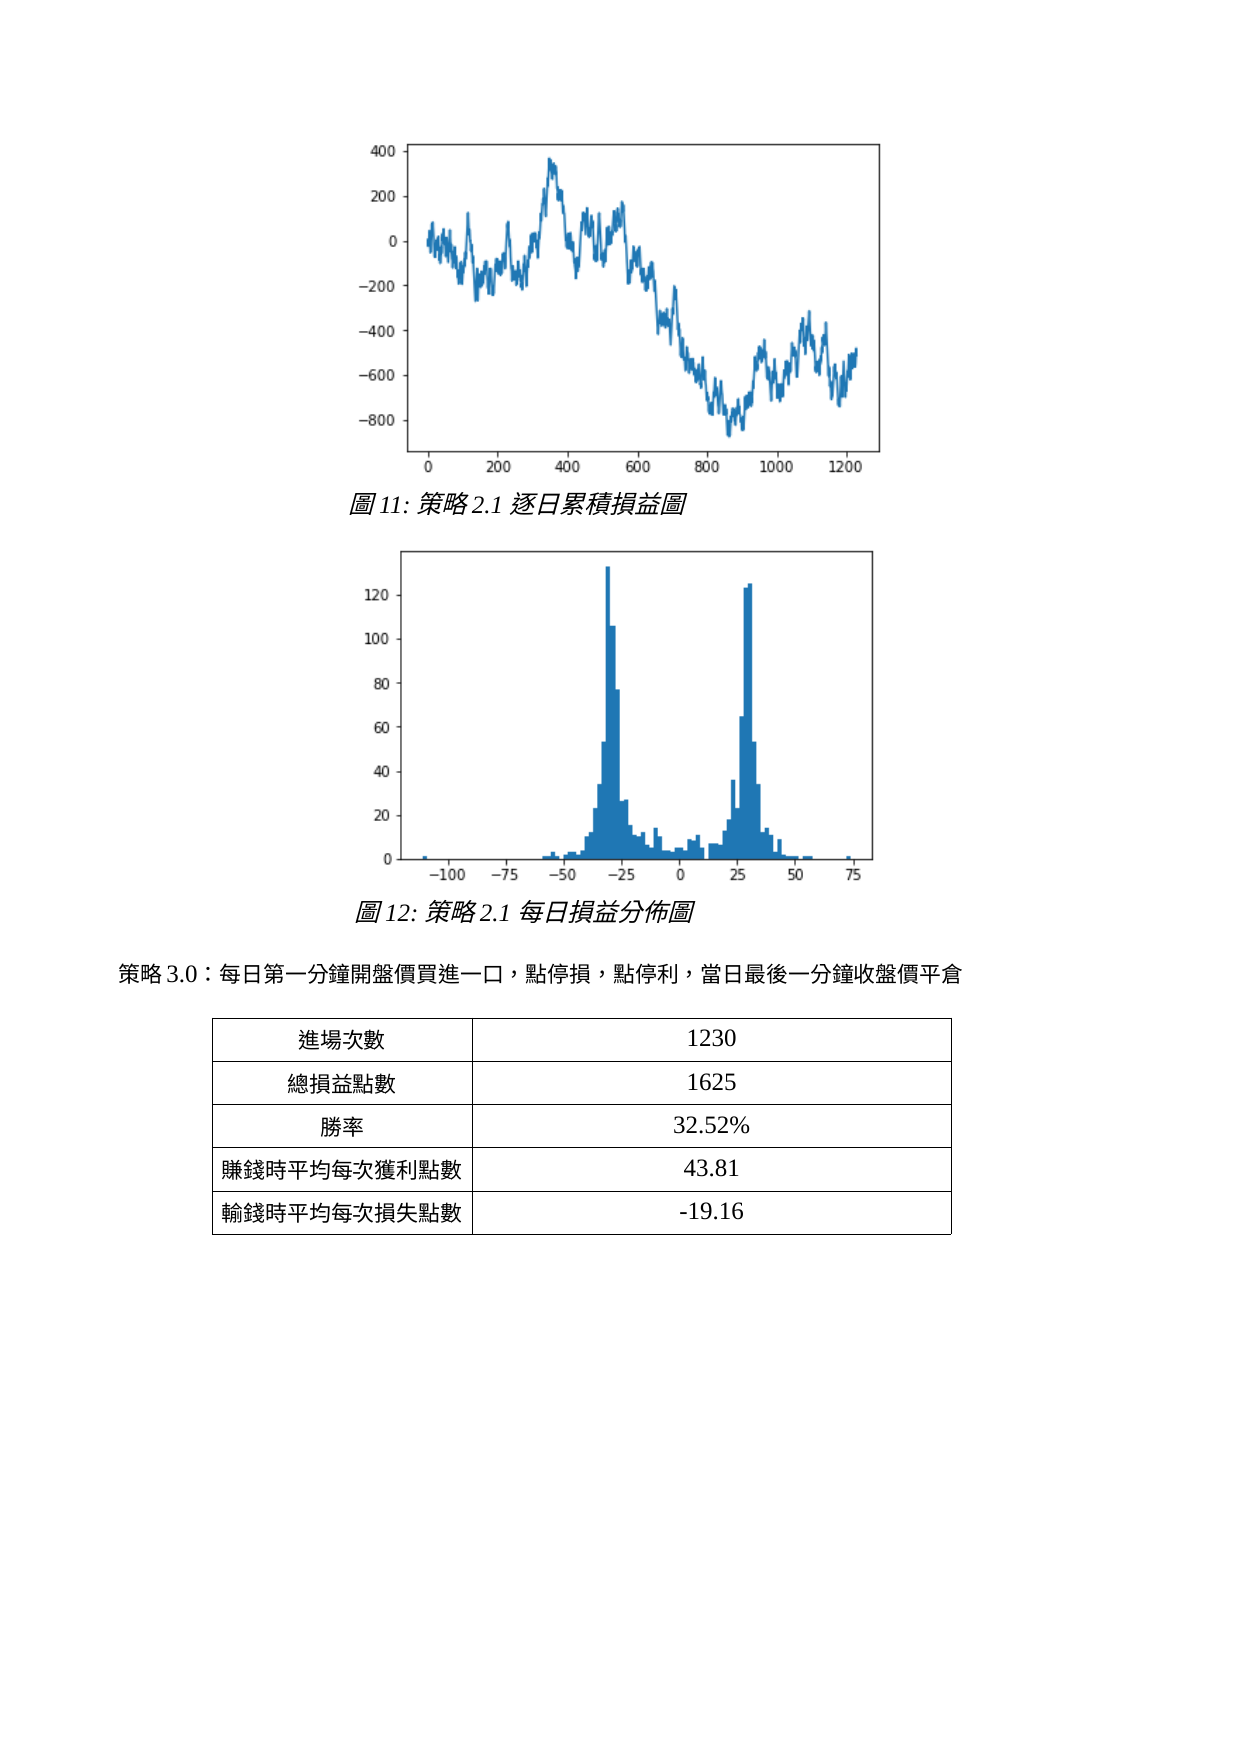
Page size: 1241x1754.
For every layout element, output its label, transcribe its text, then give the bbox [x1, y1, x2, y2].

table_cell 43.81 [473, 1148, 951, 1191]
text 策略3.0：每日第一分鐘開盤價買進一口，點停損，點停利，當日最後一分鐘收盤價平倉 [118, 957, 1122, 989]
picture [354, 537, 886, 893]
text 圖 12: 策略2.1 每日損益分佈圖 [354, 893, 886, 928]
table_cell 勝率 [213, 1105, 472, 1147]
text 圖 11: 策略2.1 逐日累積損益圖 [348, 485, 892, 521]
table_cell 總損益點數 [213, 1062, 472, 1104]
picture [348, 130, 893, 485]
table_header 進場次數 [213, 1019, 472, 1061]
table_cell 32.52% [473, 1105, 951, 1147]
table_cell 賺錢時平均每次獲利點數 [213, 1148, 472, 1191]
table_cell -19.16 [473, 1192, 951, 1234]
table_cell 輸錢時平均每次損失點數 [213, 1192, 472, 1234]
table_header 1230 [473, 1019, 951, 1061]
table_cell 1625 [473, 1062, 951, 1104]
